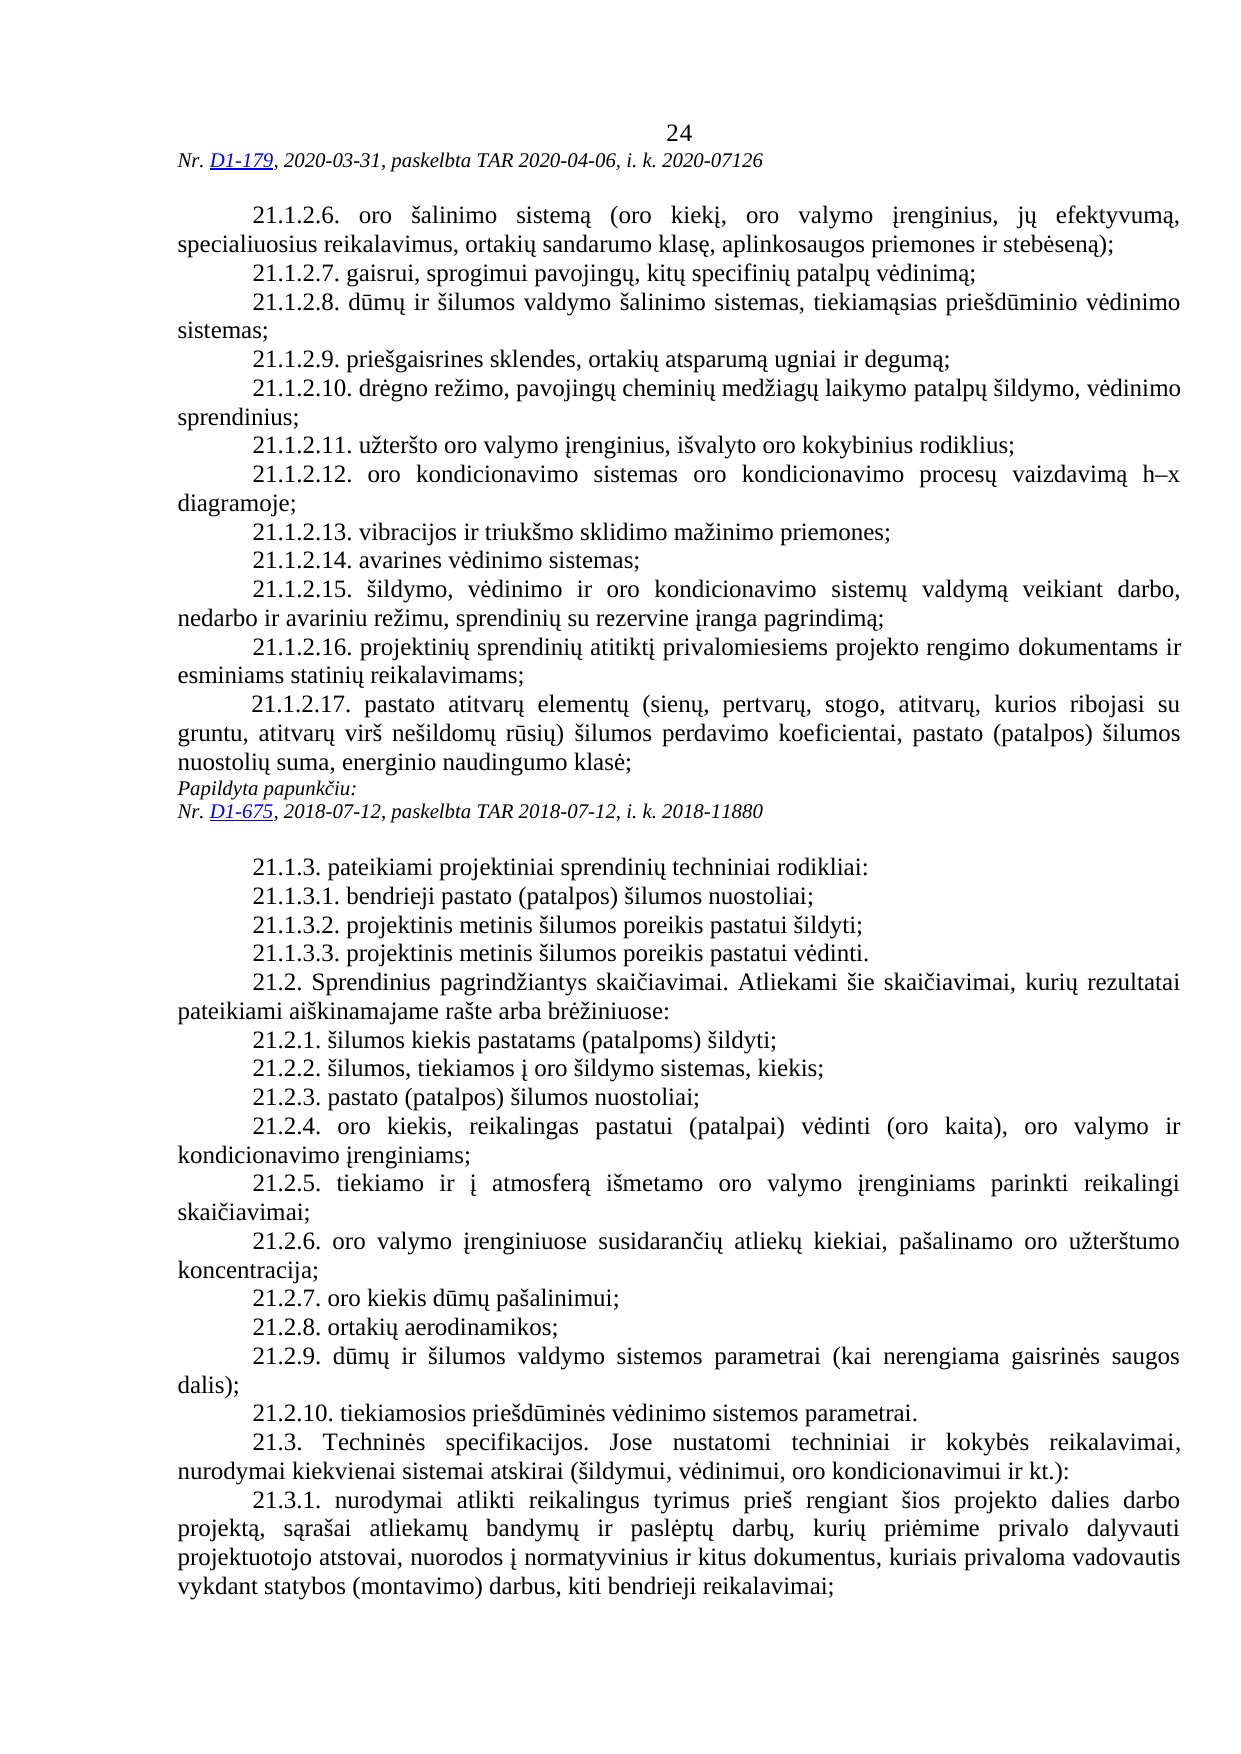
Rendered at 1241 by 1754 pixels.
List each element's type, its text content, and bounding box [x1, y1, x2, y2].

text 21.1.3.3. projektinis metinis šilumos poreikis pastatui vėdinti. [177, 938, 1181, 967]
text 21.1.3. pateikiami projektiniai sprendinių techniniai rodikliai: [177, 852, 1181, 881]
text 21.2.5. tiekiamo ir į atmosferą išmetamo oro valymo įrenginiams parinkti reikalingi skaičiavimai; [177, 1168, 1181, 1226]
text 21.1.2.11. užteršto oro valymo įrenginius, išvalyto oro kokybinius rodiklius; [177, 430, 1181, 459]
text 21.2.9. dūmų ir šilumos valdymo sistemos parametrai (kai nerengiama gaisrinės saugos dalis); [177, 1341, 1181, 1398]
text 21.1.2.10. drėgno režimo, pavojingų cheminių medžiagų laikymo patalpų šildymo, vėdinimo sprendinius; [177, 373, 1181, 430]
text 21.2.4. oro kiekis, reikalingas pastatui (patalpai) vėdinti (oro kaita), oro valymo ir kondicionavimo įrenginiams; [177, 1111, 1181, 1168]
text 21.2.7. oro kiekis dūmų pašalinimui; [177, 1283, 1181, 1312]
text 21.2.6. oro valymo įrenginiuose susidarančių atliekų kiekiai, pašalinamo oro užterštumo koncentracija; [177, 1226, 1181, 1283]
text 21.2.3. pastato (patalpos) šilumos nuostoliai; [177, 1082, 1181, 1111]
text 21.2. Sprendinius pagrindžiantys skaičiavimai. Atliekami šie skaičiavimai, kurių rezultatai pateikiami aiškinamajame rašte arba brėžiniuose: [177, 967, 1181, 1025]
text 21.1.2.9. priešgaisrines sklendes, ortakių atsparumą ugniai ir degumą; [177, 344, 1181, 373]
text Papildyta papunkčiu: [177, 775, 1181, 799]
text 21.1.2.6. oro šalinimo sistemą (oro kiekį, oro valymo įrenginius, jų efektyvumą, specialiuosius reikalavimus, ortakių sandarumo klasę, aplinkosaugos priemones ir stebėseną); [177, 200, 1181, 258]
text 21.1.2.8. dūmų ir šilumos valdymo šalinimo sistemas, tiekiamąsias priešdūminio vėdinimo sistemas; [177, 287, 1181, 344]
text 21.1.2.16. projektinių sprendinių atitiktį privalomiesiems projekto rengimo dokumentams ir esminiams statinių reikalavimams; [177, 632, 1181, 689]
text Nr. D1-675, 2018-07-12, paskelbta TAR 2018-07-12, i. k. 2018-11880 [177, 799, 1181, 823]
text 21.3. Techninės specifikacijos. Jose nustatomi techniniai ir kokybės reikalavimai, nurodymai kiekvienai sistemai atskirai (šildymui, vėdinimui, oro kondicionavimui ir kt.): [177, 1427, 1181, 1485]
text 21.1.2.14. avarines vėdinimo sistemas; [177, 545, 1181, 574]
text 21.2.10. tiekiamosios priešdūminės vėdinimo sistemos parametrai. [177, 1398, 1181, 1427]
text 21.3.1. nurodymai atlikti reikalingus tyrimus prieš rengiant šios projekto dalies darbo projektą, sąrašai atliekamų bandymų ir paslėptų darbų, kurių priėmime privalo dalyvauti projektuotojo atstovai, nuorodos į normatyvinius ir kitus dokumentus, kuriais privaloma vadovautis vykdant statybos (montavimo) darbus, kiti bendrieji reikalavimai; [177, 1485, 1181, 1600]
text 21.1.2.7. gaisrui, sprogimui pavojingų, kitų specifinių patalpų vėdinimą; [177, 258, 1181, 287]
text 21.1.2.15. šildymo, vėdinimo ir oro kondicionavimo sistemų valdymą veikiant darbo, nedarbo ir avariniu režimu, sprendinių su rezervine įranga pagrindimą; [177, 574, 1181, 632]
text 21.1.3.1. bendrieji pastato (patalpos) šilumos nuostoliai; [177, 881, 1181, 910]
text 21.2.8. ortakių aerodinamikos; [177, 1312, 1181, 1341]
text 21.2.2. šilumos, tiekiamos į oro šildymo sistemas, kiekis; [177, 1053, 1181, 1082]
text 21.1.2.12. oro kondicionavimo sistemas oro kondicionavimo procesų vaizdavimą h–x diagramoje; [177, 459, 1181, 517]
text Nr. D1-179, 2020-03-31, paskelbta TAR 2020-04-06, i. k. 2020-07126 [177, 148, 1181, 172]
text 21.2.1. šilumos kiekis pastatams (patalpoms) šildyti; [177, 1025, 1181, 1053]
text 21.1.3.2. projektinis metinis šilumos poreikis pastatui šildyti; [177, 910, 1181, 938]
text 21.1.2.17. pastato atitvarų elementų (sienų, pertvarų, stogo, atitvarų, kurios ribojasi su gruntu, atitvarų virš nešildomų rūsių) šilumos perdavimo koeficientai, pastato (patalpos) šilumos nuostolių suma, energinio naudingumo klasė; [177, 689, 1181, 775]
text 21.1.2.13. vibracijos ir triukšmo sklidimo mažinimo priemones; [177, 517, 1181, 545]
